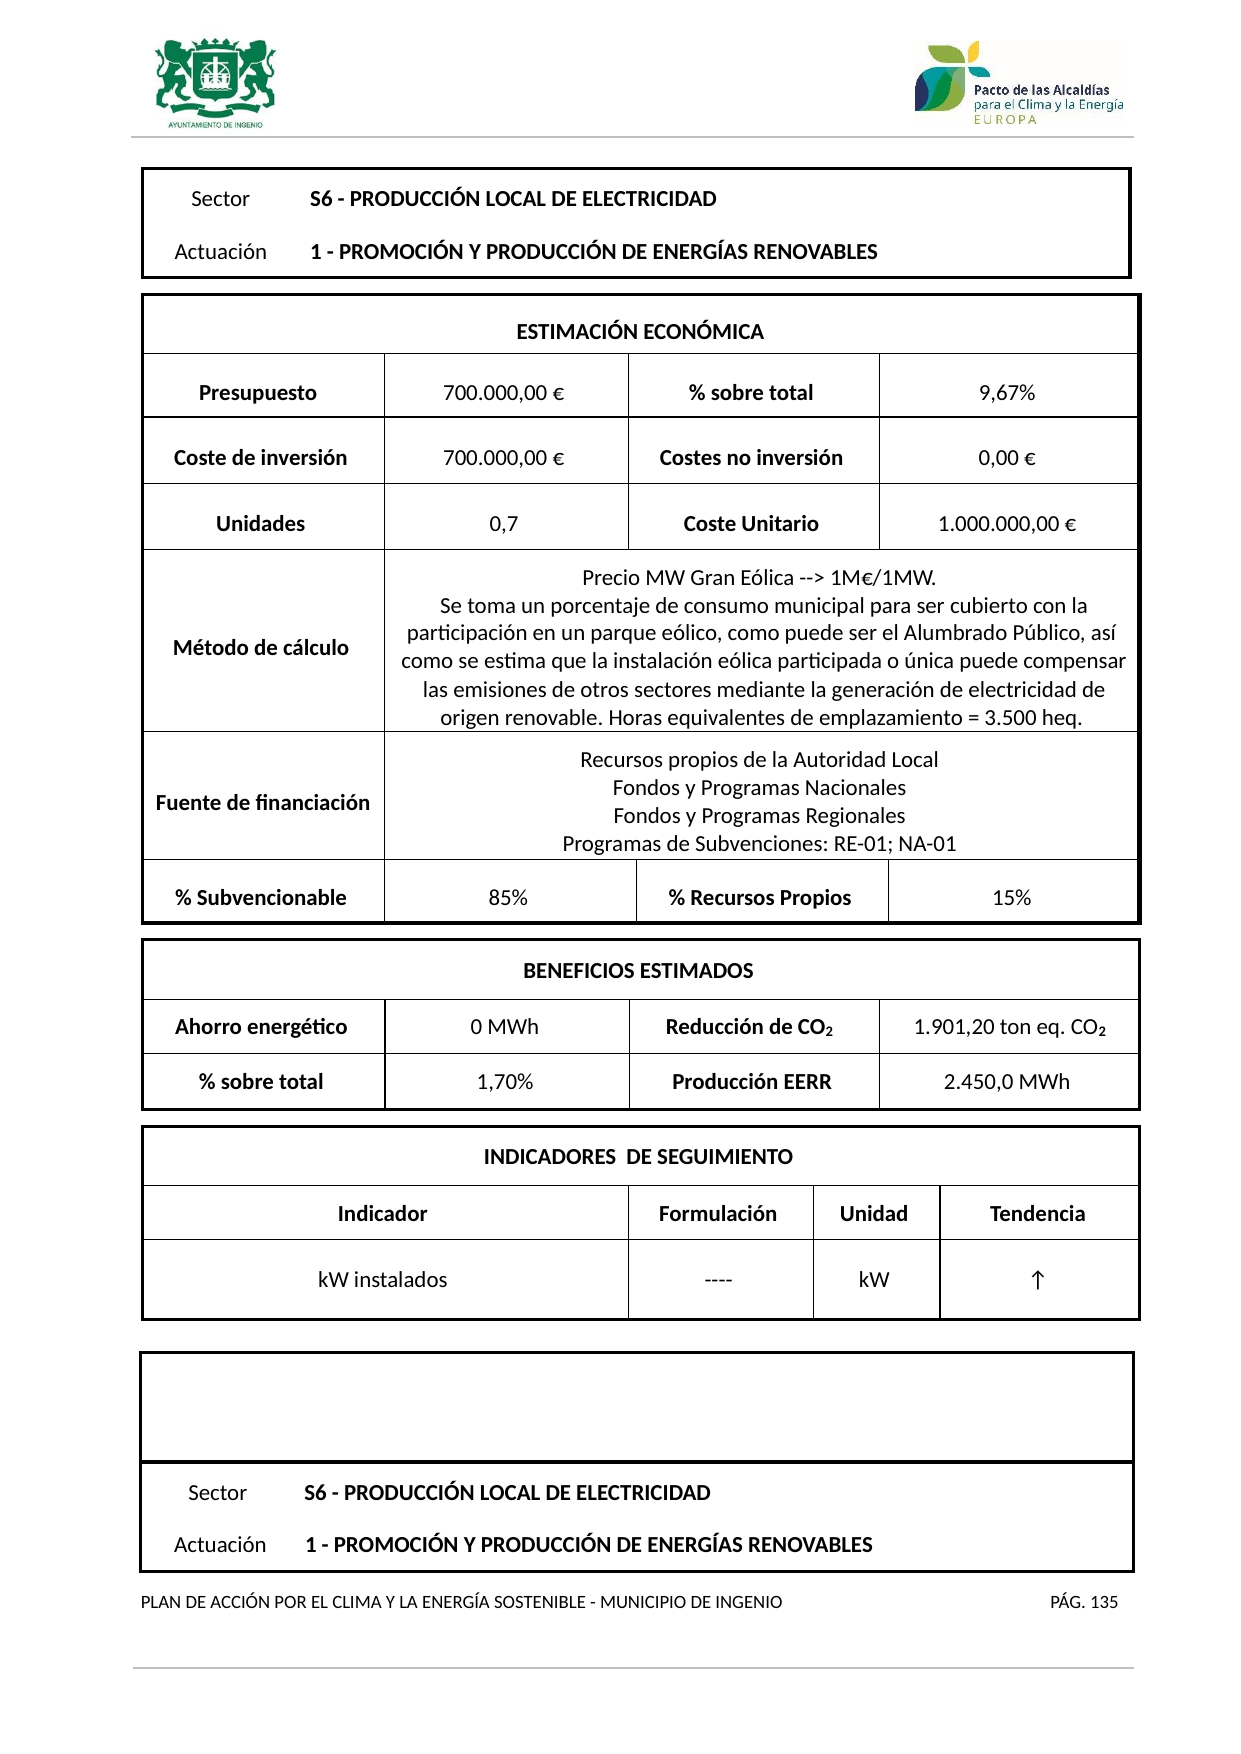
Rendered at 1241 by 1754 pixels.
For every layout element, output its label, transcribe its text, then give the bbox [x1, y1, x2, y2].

table_cell kW instalados [144, 1240, 628, 1318]
table_cell % Subvencionable [144, 860, 384, 921]
table_cell Unidad [814, 1186, 939, 1239]
table_cell Costes no inversión [629, 418, 879, 483]
table_cell Sector [144, 170, 310, 227]
table_cell 0,7 [385, 484, 628, 549]
table_cell Producción EERR [630, 1054, 879, 1108]
table_cell Coste Unitario [629, 484, 879, 549]
table_cell Tendencia [941, 1186, 1138, 1239]
table_cell 9,67% [880, 354, 1137, 416]
table_cell Formulación [629, 1186, 813, 1239]
table_header [879, 941, 1138, 999]
table_cell S6 - PRODUCCIÓN LOCAL DE ELECTRICIDAD [310, 170, 1128, 227]
table_cell Fuente de financiación [144, 732, 384, 858]
table_cell 700.000,00 € [385, 354, 628, 416]
table_cell kW [814, 1240, 939, 1318]
table_cell 15% [889, 860, 1137, 921]
table_header [940, 1128, 1138, 1185]
table_header DE SEGUIMIENTO [628, 1128, 813, 1185]
table_cell Ahorro energético [144, 1000, 384, 1053]
table_cell Presupuesto [144, 354, 384, 416]
table_cell ↑ [941, 1240, 1138, 1318]
table_header [813, 1128, 940, 1185]
table_header [144, 941, 385, 999]
table_cell 1 - PROMOCIÓN Y PRODUCCIÓN DE ENERGÍAS RENOVABLES [310, 227, 1128, 276]
table_cell Recursos propios de la Autoridad Local Fondos y Programas Nacionales Fondos y Programas Regionales Programas de Subvenciones: RE-01; NA-01 [385, 732, 1137, 858]
table_cell Precio MW Gran Eólica --> 1M€/1MW. Se toma un porcentaje de consumo municipal para ser cubierto con la participación en un parque eólico, como puede ser el Alumbrado Público, así como se estima que la instalación eólica participada o única puede compensar las emisiones de otros sectores mediante la generación de electricidad de origen renovable. Horas equivalentes de emplazamiento = 3.500 heq. [385, 550, 1137, 731]
table_cell Sector S6 - PRODUCCIÓN LOCAL DE ELECTRICIDAD Actuación 1 - PROMOCIÓN Y PRODUCCIÓN DE ENERGÍAS RENOVABLES [142, 1464, 1132, 1569]
table_cell Actuación [144, 227, 310, 276]
table_cell ---- [629, 1240, 813, 1318]
table_cell 0 MWh [386, 1000, 629, 1053]
table_cell % sobre total [629, 354, 879, 416]
table_cell 1.000.000,00 € [880, 484, 1137, 549]
table_header BENEFICIOS ESTIMADOS [385, 941, 879, 999]
table_cell 700.000,00 € [385, 418, 628, 483]
table_header ESTIMACIÓN ECONÓMICA [384, 296, 1137, 353]
table_cell Indicador [144, 1186, 628, 1239]
table_cell 2.450,0 MWh [880, 1054, 1138, 1108]
table_cell Unidades [144, 484, 384, 549]
table_cell Reducción de CO2 [630, 1000, 879, 1053]
table_cell 1,70% [386, 1054, 629, 1108]
table_header ING_S6_1.06 - PROMOVER EERR ACCIONARIADO PRIVADO Y PÚBLICO [142, 1354, 1132, 1460]
table_header INDICADORES [144, 1128, 628, 1185]
table_cell % sobre total [144, 1054, 384, 1108]
table_cell Coste de inversión [144, 418, 384, 483]
table_cell % Recursos Propios [637, 860, 888, 921]
table_header [144, 296, 384, 353]
table_cell Método de cálculo [144, 550, 384, 731]
table_cell 0,00 € [880, 418, 1137, 483]
table_cell 1.901,20 ton eq. CO2 [880, 1000, 1138, 1053]
table_cell 85% [385, 860, 636, 921]
